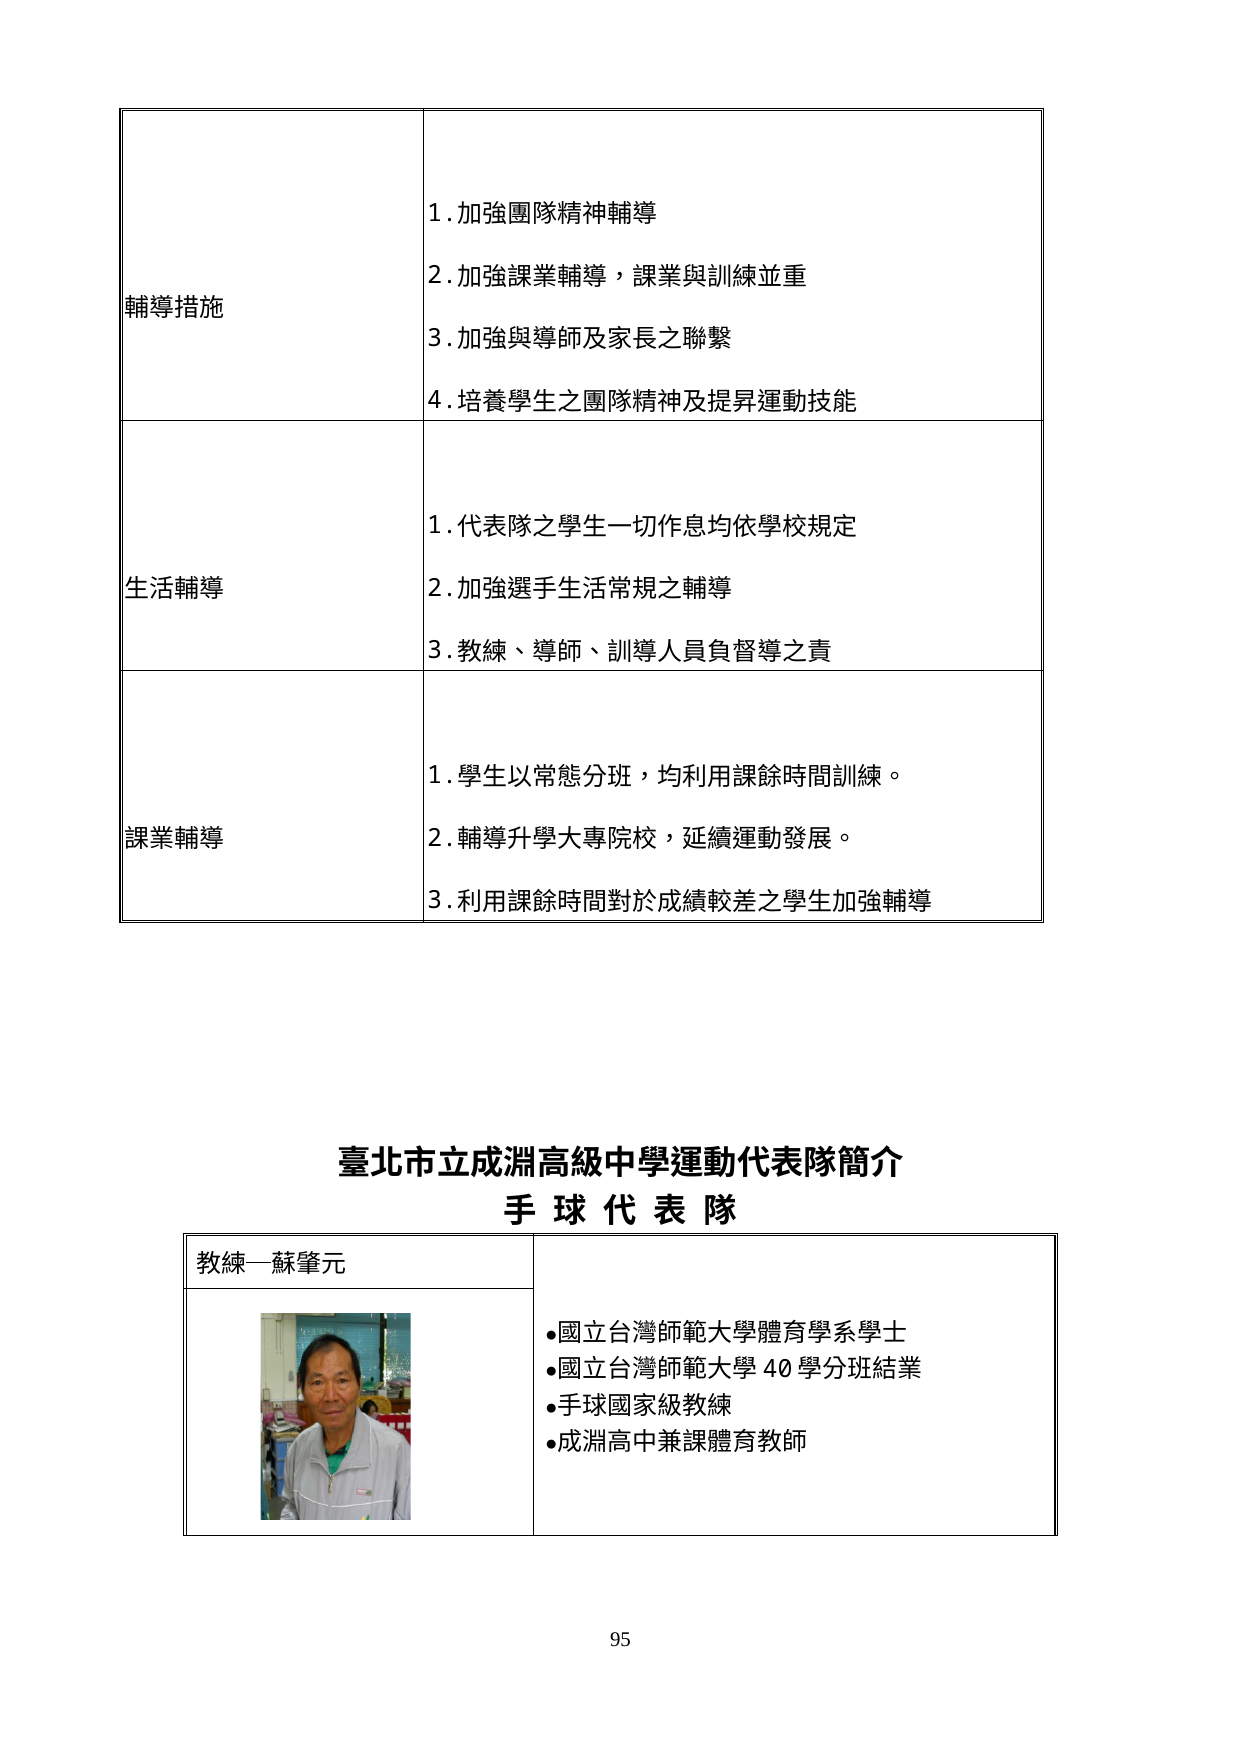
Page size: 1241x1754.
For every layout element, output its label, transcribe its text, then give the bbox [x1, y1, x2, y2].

text 手 球 代 表 隊 [118, 1184, 1122, 1232]
table_header 教練─蘇肇元 [187, 1236, 533, 1288]
table_cell 課業輔導 [123, 671, 423, 920]
table_cell 1.代表隊之學生一切作息均依學校規定 2.加強選手生活常規之輔導 3.教練、導師、訓導人員負督導之責 [424, 421, 1041, 670]
table_cell 生活輔導 [123, 421, 423, 670]
table_header ●國立台灣師範大學體育學系學士 ●國立台灣師範大學40學分班結業 ●手球國家級教練 ●成淵高中兼課體育教師 [534, 1236, 1054, 1534]
text 臺北市立成淵高級中學運動代表隊簡介 [118, 1136, 1122, 1184]
table_cell 1.學生以常態分班，均利用課餘時間訓練。 2.輔導升學大專院校，延續運動發展。 3.利用課餘時間對於成績較差之學生加強輔導 [424, 671, 1041, 920]
table_header 輔導措施 [123, 111, 423, 420]
table_header 1.加強團隊精神輔導 2.加強課業輔導，課業與訓練並重 3.加強與導師及家長之聯繫 4.培養學生之團隊精神及提昇運動技能 [424, 111, 1041, 420]
table_cell [187, 1289, 533, 1534]
